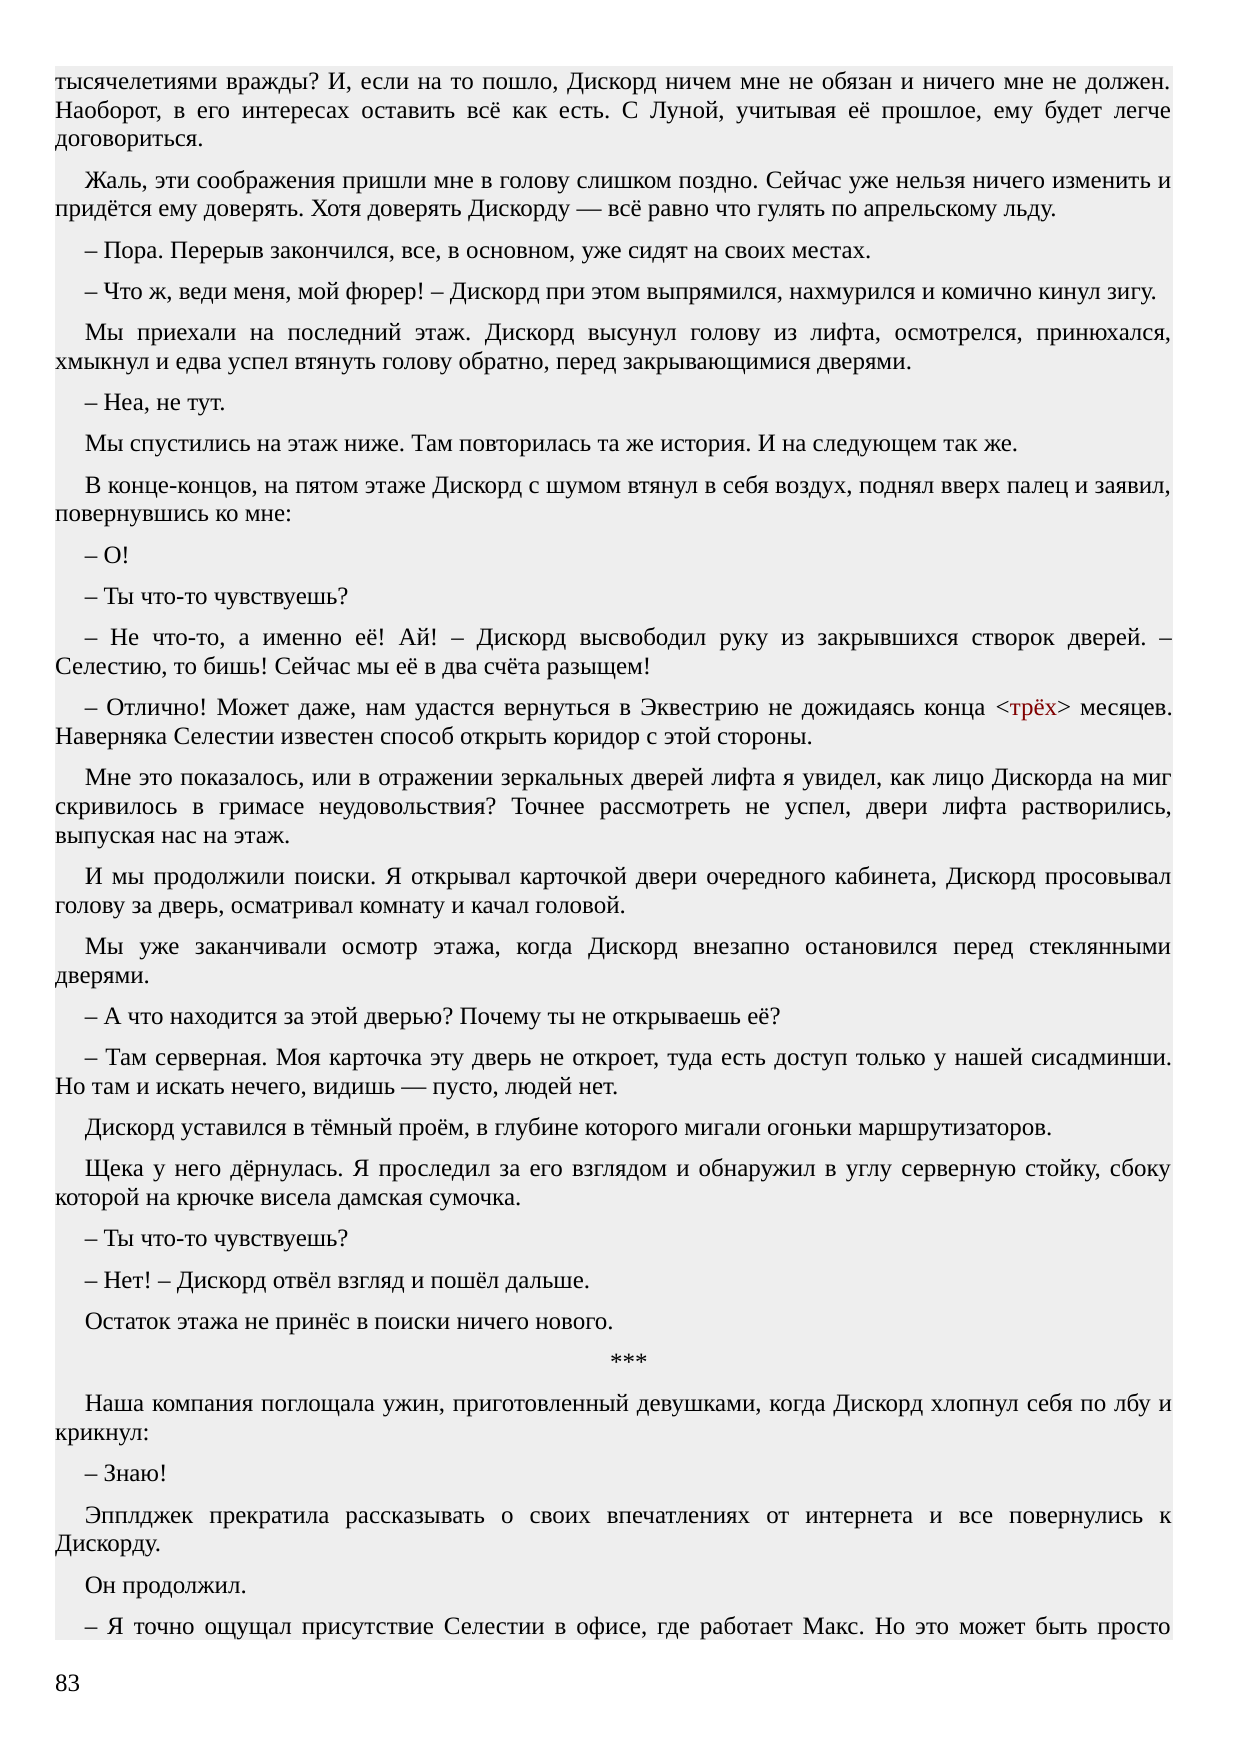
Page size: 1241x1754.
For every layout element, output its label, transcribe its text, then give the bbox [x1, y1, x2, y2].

text – О! [55, 540, 1173, 568]
text – Я точно ощущал присутствие Селестии в офисе, где работает Макс. Но это может быть просто [55, 1611, 1173, 1640]
text Эпплджек прекратила рассказывать о своих впечатлениях от интернета и все повернулись к Дискорду. [55, 1500, 1173, 1557]
text – Отлично! Может даже, нам удастся вернуться в Эквестрию не дожидаясь конца <трёх> месяцев. Наверняка Селестии известен способ открыть коридор с этой стороны. [55, 692, 1173, 750]
text – Не что-то, а именно её! Ай! – Дискорд высвободил руку из закрывшихся створок дверей. – Селестию, то бишь! Сейчас мы её в два счёта разыщем! [55, 622, 1173, 680]
text – Неа, не тут. [55, 387, 1173, 416]
text Жаль, эти соображения пришли мне в голову слишком поздно. Сейчас уже нельзя ничего изменить и придётся ему доверять. Хотя доверять Дискорду — всё равно что гулять по апрельскому льду. [55, 165, 1173, 222]
text – А что находится за этой дверью? Почему ты не открываешь её? [55, 1001, 1173, 1030]
text *** [55, 1347, 1173, 1376]
text – Пора. Перерыв закончился, все, в основном, уже сидят на своих местах. [55, 235, 1173, 263]
text – Ты что-то чувствуешь? [55, 581, 1173, 610]
text Дискорд уставился в тёмный проём, в глубине которого мигали огоньки маршрутизаторов. [55, 1112, 1173, 1141]
text – Что ж, веди меня, мой фюрер! – Дискорд при этом выпрямился, нахмурился и комично кинул зигу. [55, 276, 1173, 305]
text Щека у него дёрнулась. Я проследил за его взглядом и обнаружил в углу серверную стойку, сбоку которой на крючке висела дамская сумочка. [55, 1153, 1173, 1211]
text – Нет! – Дискорд отвёл взгляд и пошёл дальше. [55, 1265, 1173, 1293]
text Мне это показалось, или в отражении зеркальных дверей лифта я увидел, как лицо Дискорда на миг скривилось в гримасе неудовольствия? Точнее рассмотреть не успел, двери лифта растворились, выпуская нас на этаж. [55, 762, 1173, 848]
text Мы уже заканчивали осмотр этажа, когда Дискорд внезапно остановился перед стеклянными дверями. [55, 931, 1173, 988]
text тысячелетиями вражды? И, если на то пошло, Дискорд ничем мне не обязан и ничего мне не должен. Наоборот, в его интересах оставить всё как есть. С Луной, учитывая её прошлое, ему будет легче договориться. [55, 66, 1173, 152]
text И мы продолжили поиски. Я открывал карточкой двери очередного кабинета, Дискорд просовывал голову за дверь, осматривал комнату и качал головой. [55, 861, 1173, 918]
text Мы спустились на этаж ниже. Там повторилась та же история. И на следующем так же. [55, 428, 1173, 457]
text В конце-концов, на пятом этаже Дискорд с шумом втянул в себя воздух, поднял вверх палец и заявил, повернувшись ко мне: [55, 470, 1173, 527]
text – Знаю! [55, 1458, 1173, 1487]
text Мы приехали на последний этаж. Дискорд высунул голову из лифта, осмотрелся, принюхался, хмыкнул и едва успел втянуть голову обратно, перед закрывающимися дверями. [55, 317, 1173, 375]
text – Там серверная. Моя карточка эту дверь не откроет, туда есть доступ только у нашей сисадминши. Но там и искать нечего, видишь — пусто, людей нет. [55, 1042, 1173, 1100]
text Он продолжил. [55, 1570, 1173, 1598]
text – Ты что-то чувствуешь? [55, 1223, 1173, 1252]
text Остаток этажа не принёс в поиски ничего нового. [55, 1306, 1173, 1335]
text Наша компания поглощала ужин, приготовленный девушками, когда Дискорд хлопнул себя по лбу и крикнул: [55, 1388, 1173, 1446]
